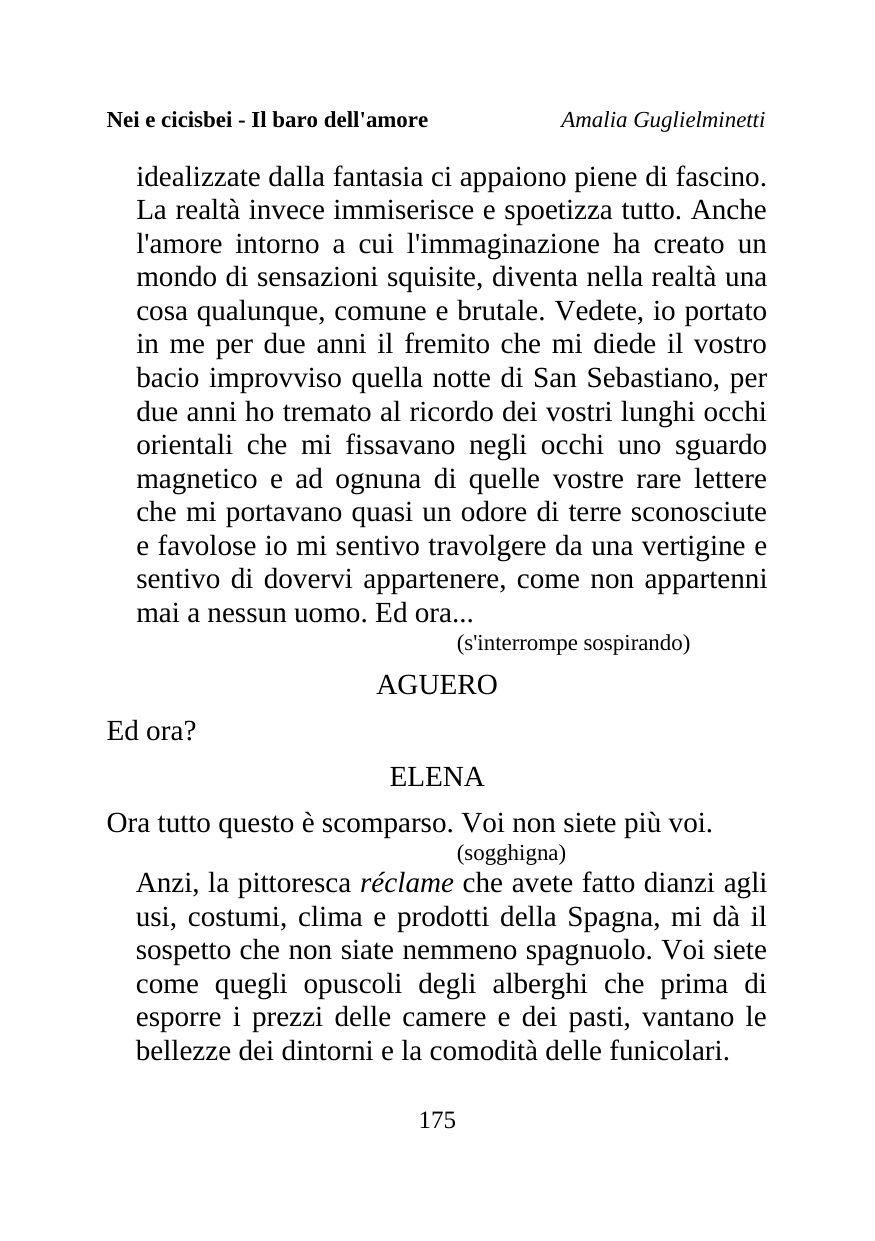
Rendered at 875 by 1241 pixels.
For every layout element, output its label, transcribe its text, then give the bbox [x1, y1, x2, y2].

text ELENA [106, 759, 768, 793]
text Ora tutto questo è scomparso. Voi non siete più voi. [106, 806, 768, 839]
text AGUERO [106, 667, 768, 701]
text Anzi, la pittoresca réclame che avete fatto dianzi agli usi, costumi, clima e prodotti della Spagna, mi dà il sospetto che non siate nemmeno spagnuolo. Voi siete come quegli opuscoli degli alberghi che prima di esporre i prezzi delle camere e dei pasti, vantano le bellezze dei dintorni e la comodità delle funicolari. [136, 865, 768, 1067]
text Ed ora? [106, 713, 768, 747]
text (s'interrompe sospirando) [457, 628, 768, 655]
text idealizzate dalla fantasia ci appaiono piene di fascino. La realtà invece immiserisce e spoetizza tutto. Anche l'amore intorno a cui l'immaginazione ha creato un mondo di sensazioni squisite, diventa nella realtà una cosa qualunque, comune e brutale. Vedete, io portato in me per due anni il fremito che mi diede il vostro bacio improvviso quella notte di San Sebastiano, per due anni ho tremato al ricordo dei vostri lunghi occhi orientali che mi fissavano negli occhi uno sguardo magnetico e ad ognuna di quelle vostre rare lettere che mi portavano quasi un odore di terre sconosciute e favolose io mi sentivo travolgere da una vertigine e sentivo di dovervi appartenere, come non appartenni mai a nessun uomo. Ed ora... [106, 159, 768, 628]
text (sogghigna) [457, 839, 768, 865]
